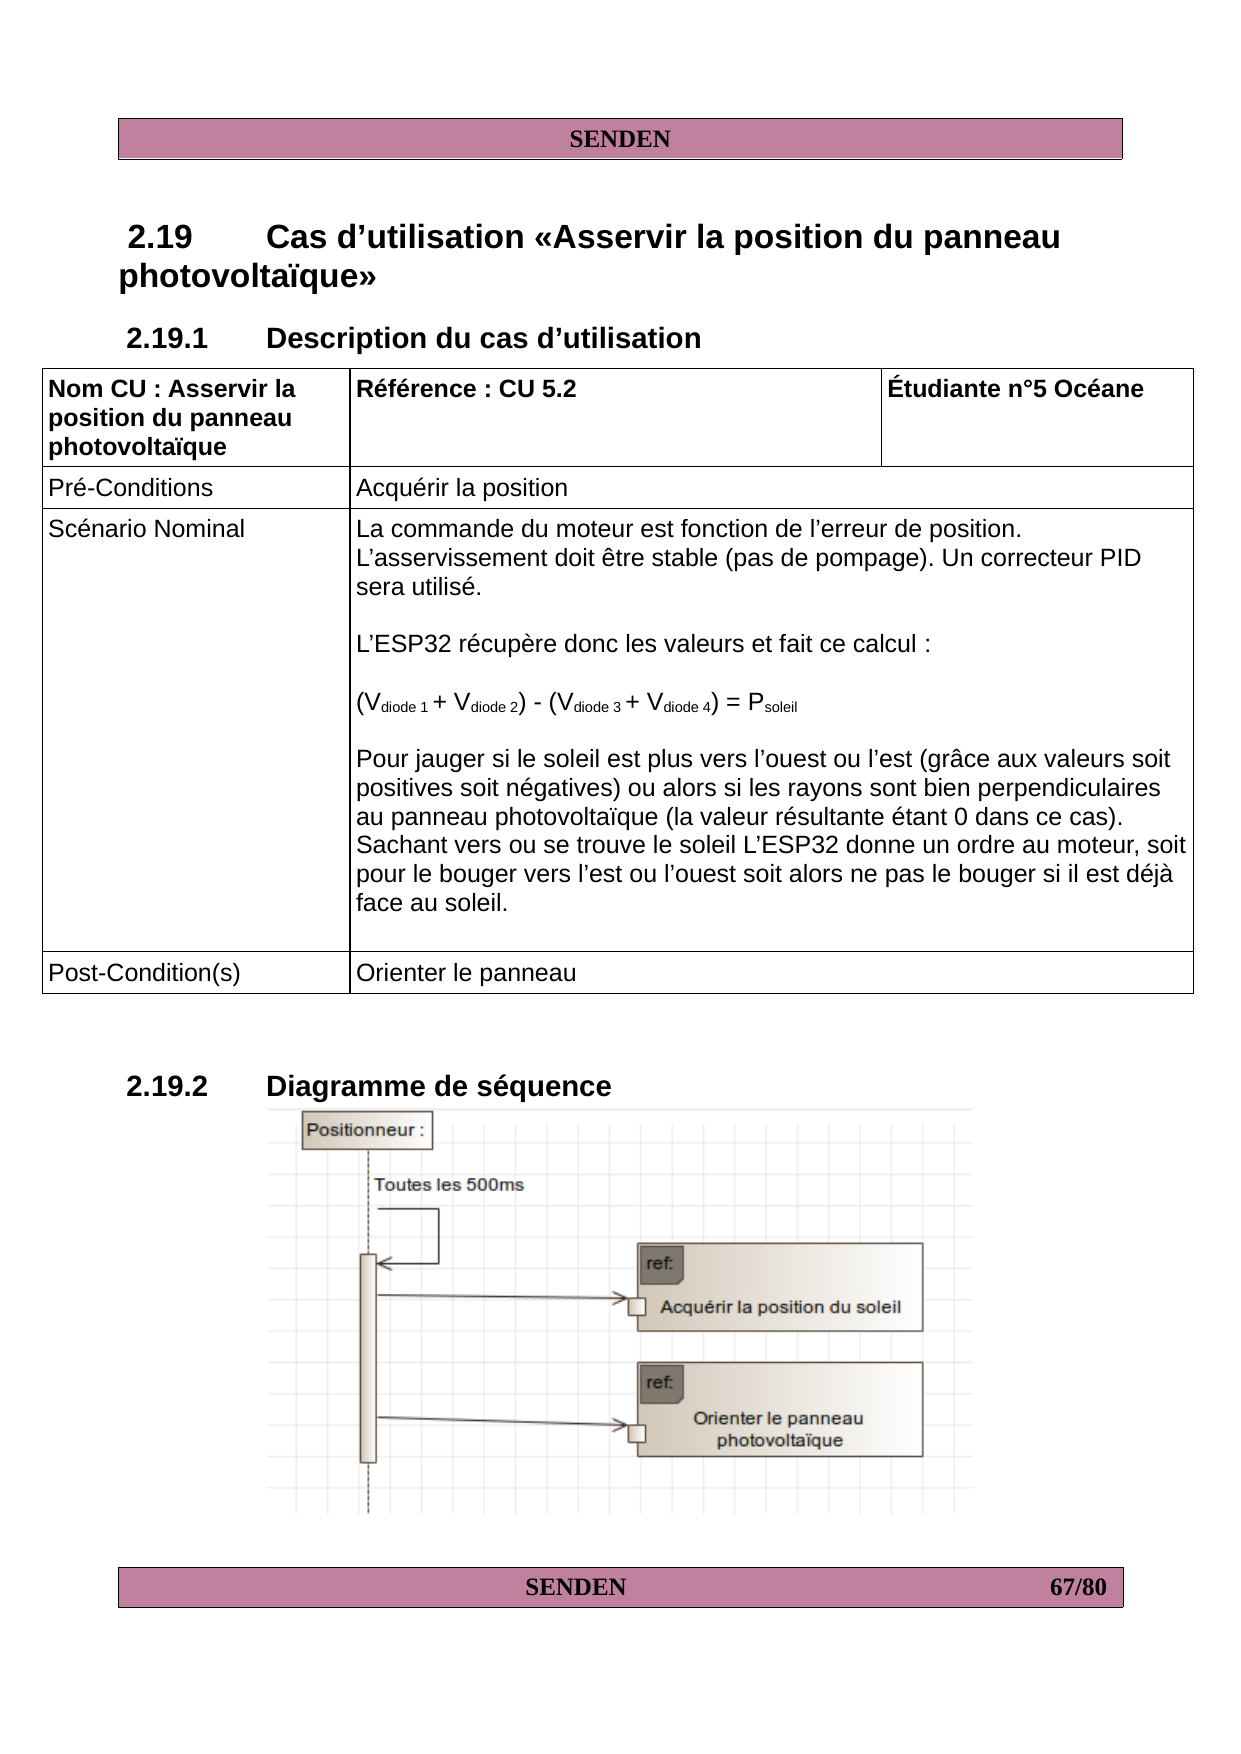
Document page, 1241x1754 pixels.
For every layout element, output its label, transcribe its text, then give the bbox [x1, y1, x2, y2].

table_header Référence : CU 5.2 [351, 369, 881, 466]
subtitle Description du cas d’utilisation [118, 321, 1122, 355]
subtitle Cas d’utilisation «Asservir la position du panneau photovoltaïque» [118, 217, 1122, 294]
table_header Nom CU : Asservir la position du panneau photovoltaïque [43, 369, 349, 466]
table_header Étudiante n°5 Océane [882, 369, 1193, 466]
picture [267, 1108, 974, 1514]
table_cell La commande du moteur est fonction de l’erreur de position. L’asservissement doit être stable (pas de pompage). Un correcteur PID sera utilisé. L’ESP32 récupère donc les valeurs et fait ce calcul : (Vdiode 1 + Vdiode 2) - (Vdiode 3 + Vdiode 4) = Psoleil Pour jauger si le soleil est plus vers l’ouest ou l’est (grâce aux valeurs soit positives soit négatives) ou alors si les rayons sont bien perpendiculaires au panneau photovoltaïque (la valeur résultante étant 0 dans ce cas). Sachant vers ou se trouve le soleil L’ESP32 donne un ordre au moteur, soit pour le bouger vers l’est ou l’ouest soit alors ne pas le bouger si il est déjà face au soleil. [351, 509, 1193, 951]
table_cell Acquérir la position [351, 467, 1193, 507]
table_cell Orienter le panneau [351, 952, 1193, 992]
table_cell Scénario Nominal [43, 509, 349, 951]
table_cell Post-Condition(s) [43, 952, 349, 992]
subtitle Diagramme de séquence [118, 1069, 1122, 1103]
table_cell Pré-Conditions [43, 467, 349, 507]
